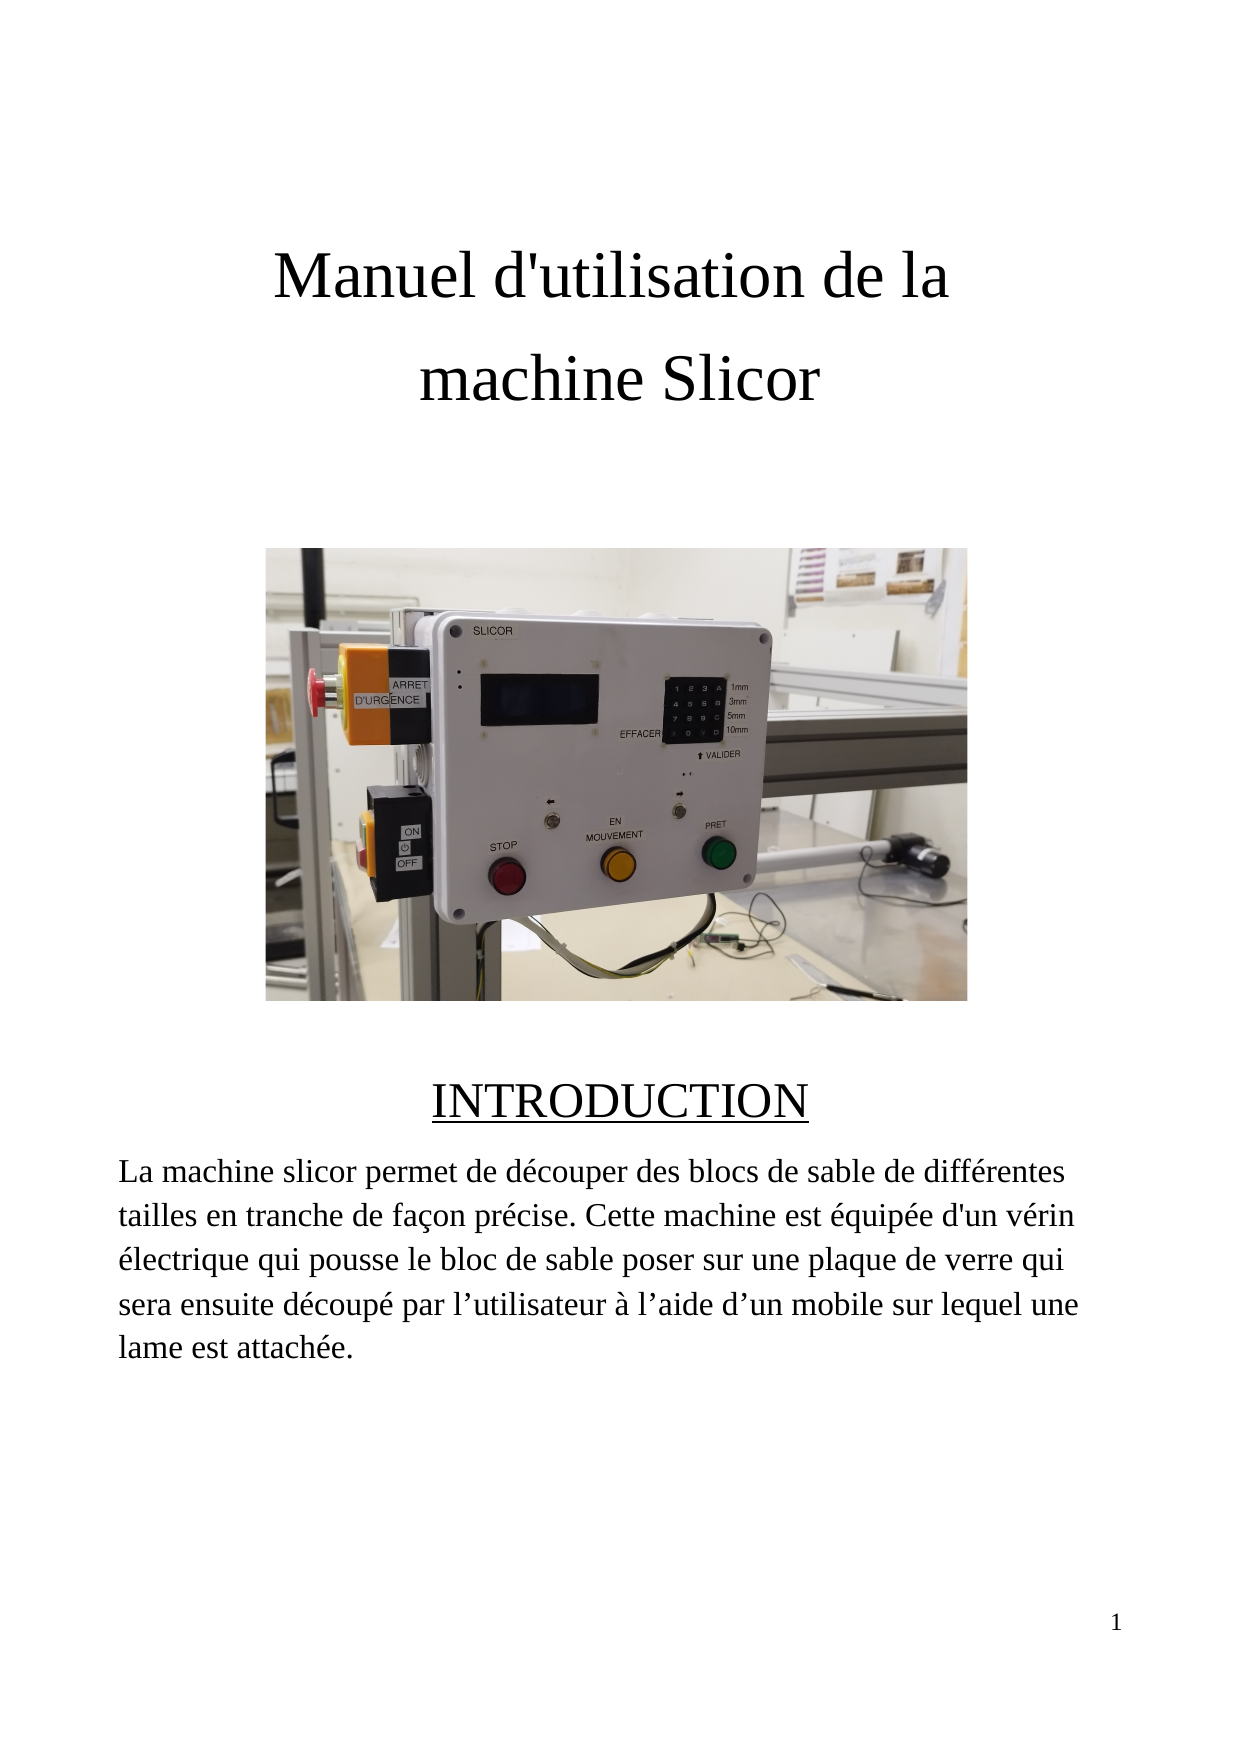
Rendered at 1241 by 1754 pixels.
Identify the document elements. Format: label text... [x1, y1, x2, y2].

text La machine slicor permet de découper des blocs de sable de différentes tailles en tranche de façon précise. Cette machine est équipée d'un vérin électrique qui pousse le bloc de sable poser sur une plaque de verre qui sera ensuite découpé par l’utilisateur à l’aide d’un mobile sur lequel une lame est attachée. [118, 1152, 1122, 1366]
text INTRODUCTION [118, 1071, 1122, 1128]
picture [447, 548, 967, 1001]
text machine Slicor [118, 338, 1122, 414]
text Manuel d'utilisation de la [118, 235, 1122, 312]
